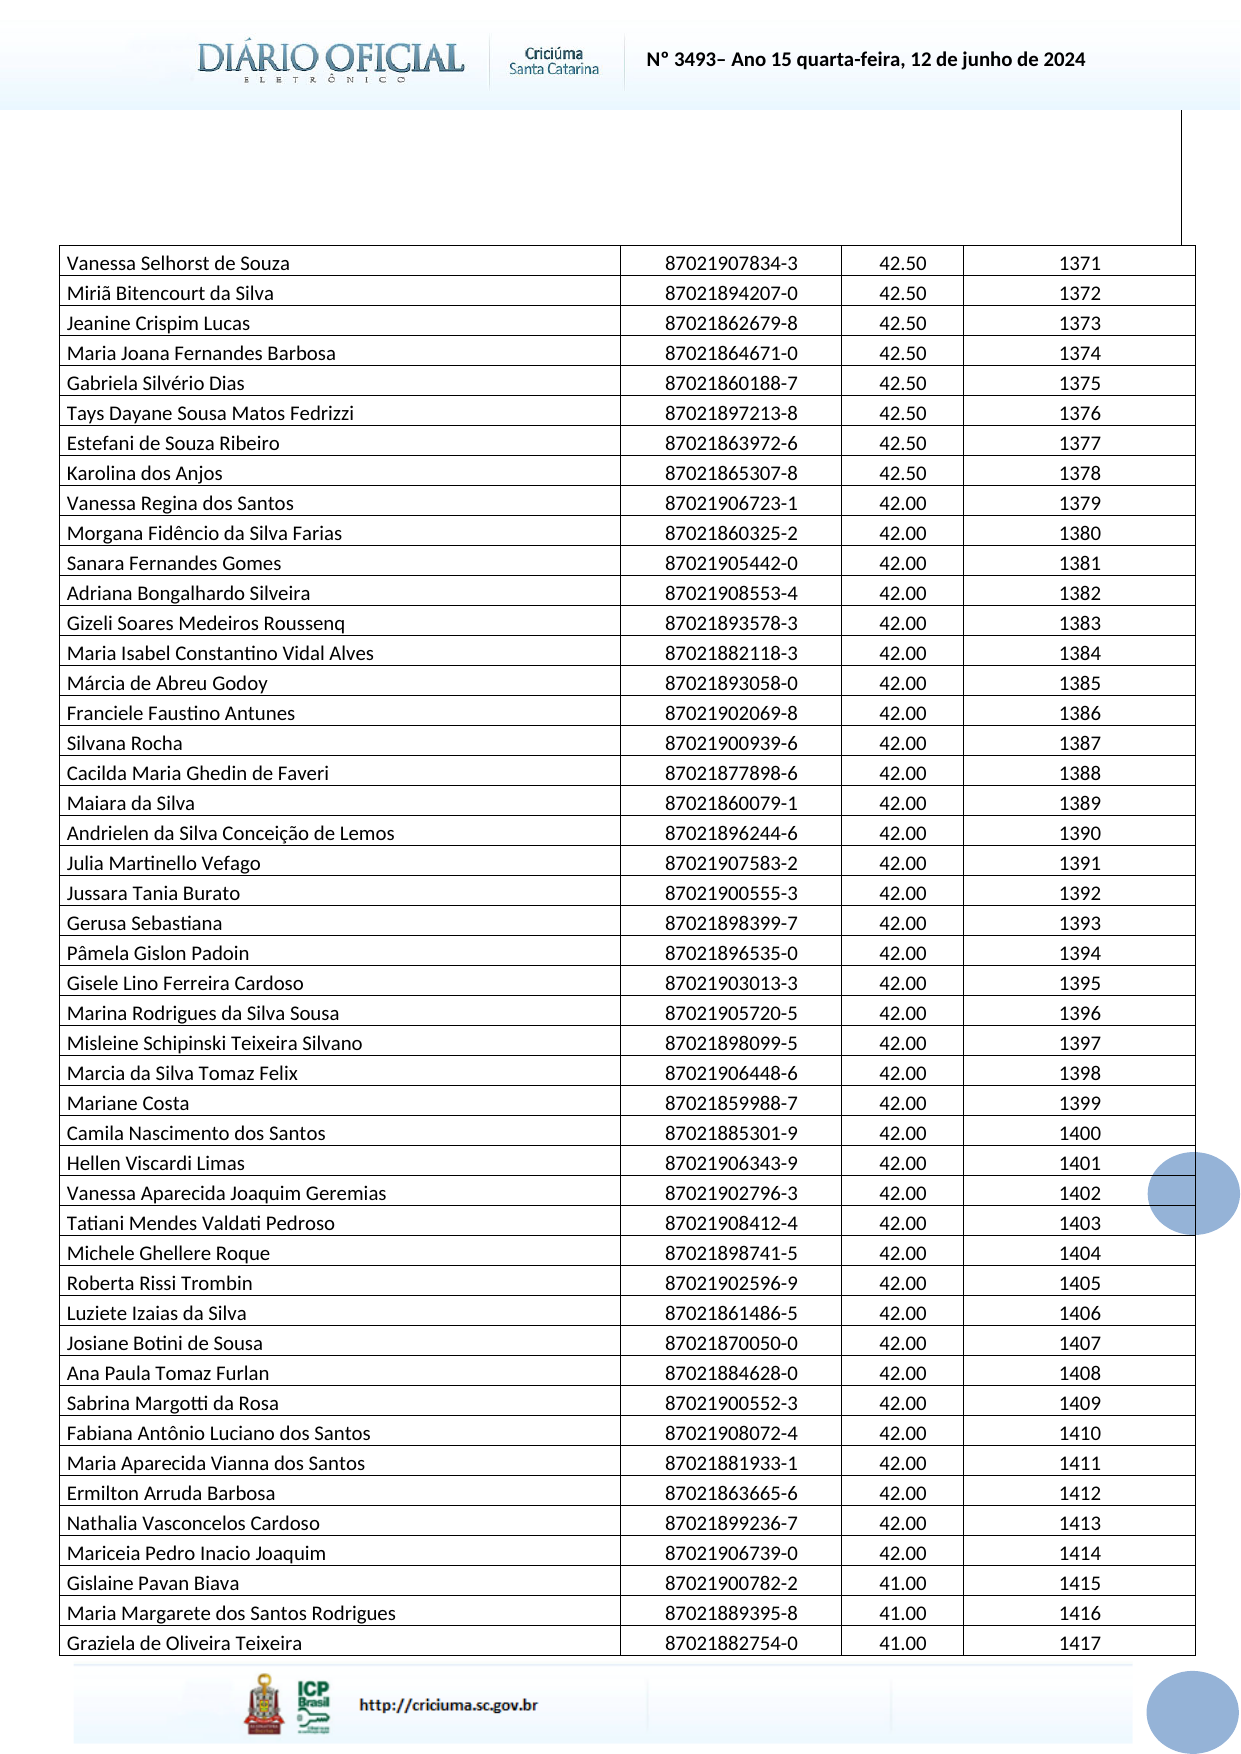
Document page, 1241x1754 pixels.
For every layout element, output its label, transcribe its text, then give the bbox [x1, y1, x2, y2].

table_cell 87021903013-3 [621, 966, 841, 995]
table_cell 87021884628-0 [621, 1356, 841, 1385]
table_cell 87021896244-6 [621, 816, 841, 845]
table_cell 87021908553-4 [621, 576, 841, 605]
table_cell 87021863972-6 [621, 426, 841, 455]
table_cell 42.00 [842, 636, 963, 665]
table_cell Jussara Tania Burato [60, 876, 620, 905]
table_cell 87021882754-0 [621, 1626, 841, 1655]
table_cell 1402 [964, 1176, 1151, 1205]
table_cell Vanessa Selhorst de Souza [60, 246, 620, 275]
table_cell 87021894207-0 [621, 276, 841, 305]
table_cell 1385 [964, 666, 1195, 695]
table_cell 87021907583-2 [621, 846, 841, 875]
table_cell 1408 [964, 1356, 1195, 1385]
table_cell 1389 [964, 786, 1195, 815]
table_cell Maria Joana Fernandes Barbosa [60, 336, 620, 365]
table_cell Josiane Botini de Sousa [60, 1326, 620, 1355]
table_cell Julia Martinello Vefago [60, 846, 620, 875]
table_cell 87021906448-6 [621, 1056, 841, 1085]
table_cell Gerusa Sebastiana [60, 906, 620, 935]
table_cell 1414 [964, 1536, 1195, 1565]
table_cell 1374 [964, 336, 1195, 365]
table_cell 42.00 [842, 846, 963, 875]
table_cell 87021898399-7 [621, 906, 841, 935]
table_cell 87021900782-2 [621, 1566, 841, 1595]
table_cell 42.00 [842, 576, 963, 605]
table_cell 1378 [964, 456, 1195, 485]
table_cell 42.00 [842, 906, 963, 935]
table_cell 1379 [964, 486, 1195, 515]
table_cell Marina Rodrigues da Silva Sousa [60, 996, 620, 1025]
table_cell 41.00 [842, 1596, 963, 1625]
table_cell 42.00 [842, 1386, 963, 1415]
table_cell Estefani de Souza Ribeiro [60, 426, 620, 455]
table_cell 1371 [964, 246, 1195, 275]
table_cell Márcia de Abreu Godoy [60, 666, 620, 695]
table_cell 1405 [964, 1266, 1195, 1295]
table_cell 42.00 [842, 486, 963, 515]
table_cell 1382 [964, 576, 1195, 605]
table_cell 42.00 [842, 1086, 963, 1115]
table_cell 1377 [964, 426, 1195, 455]
table_cell Adriana Bongalhardo Silveira [60, 576, 620, 605]
table_cell 42.00 [842, 936, 963, 965]
table_cell 1387 [964, 726, 1195, 755]
table_cell Andrielen da Silva Conceição de Lemos [60, 816, 620, 845]
table_cell 42.50 [842, 426, 963, 455]
table_cell 1412 [964, 1476, 1195, 1505]
table_cell Maria Isabel Constantino Vidal Alves [60, 636, 620, 665]
table_cell Maria Aparecida Vianna dos Santos [60, 1446, 620, 1475]
table_cell Tays Dayane Sousa Matos Fedrizzi [60, 396, 620, 425]
table_cell 42.00 [842, 516, 963, 545]
table_cell 87021900552-3 [621, 1386, 841, 1415]
table_cell 87021862679-8 [621, 306, 841, 335]
table_cell Mariceia Pedro Inacio Joaquim [60, 1536, 620, 1565]
table_cell 1397 [964, 1026, 1195, 1055]
table_cell 42.00 [842, 786, 963, 815]
table_cell Cacilda Maria Ghedin de Faveri [60, 756, 620, 785]
table_cell Franciele Faustino Antunes [60, 696, 620, 725]
table_cell 87021905720-5 [621, 996, 841, 1025]
table_cell Mariane Costa [60, 1086, 620, 1115]
table_cell 87021893578-3 [621, 606, 841, 635]
table_cell 1394 [964, 936, 1195, 965]
table_cell Gabriela Silvério Dias [60, 366, 620, 395]
table_cell 42.00 [842, 546, 963, 575]
table_cell 42.00 [842, 606, 963, 635]
table_cell 1386 [964, 696, 1195, 725]
table_cell 42.00 [842, 1536, 963, 1565]
table_cell 42.00 [842, 726, 963, 755]
table_cell Silvana Rocha [60, 726, 620, 755]
table_cell Sanara Fernandes Gomes [60, 546, 620, 575]
table_cell 42.00 [842, 756, 963, 785]
table_cell Morgana Fidêncio da Silva Farias [60, 516, 620, 545]
table_cell Fabiana Antônio Luciano dos Santos [60, 1416, 620, 1445]
table_cell 42.50 [842, 366, 963, 395]
table_cell 87021859988-7 [621, 1086, 841, 1115]
table_cell Jeanine Crispim Lucas [60, 306, 620, 335]
table_cell 42.00 [842, 1146, 963, 1175]
table_cell 1413 [964, 1506, 1195, 1535]
table_cell 41.00 [842, 1626, 963, 1655]
table_cell Misleine Schipinski Teixeira Silvano [60, 1026, 620, 1055]
table_cell Luziete Izaias da Silva [60, 1296, 620, 1325]
table_cell 1400 [964, 1116, 1195, 1145]
table_cell 87021900555-3 [621, 876, 841, 905]
table_cell 42.00 [842, 1176, 963, 1205]
table_cell 42.50 [842, 246, 963, 275]
table_cell 42.50 [842, 276, 963, 305]
table_cell 87021907834-3 [621, 246, 841, 275]
table_cell 1373 [964, 306, 1195, 335]
table_cell 87021906723-1 [621, 486, 841, 515]
table_cell 87021905442-0 [621, 546, 841, 575]
table_cell 42.00 [842, 816, 963, 845]
table_cell 87021864671-0 [621, 336, 841, 365]
table_cell 42.00 [842, 996, 963, 1025]
table_cell 87021860325-2 [621, 516, 841, 545]
table_cell 87021906739-0 [621, 1536, 841, 1565]
table_cell 87021898099-5 [621, 1026, 841, 1055]
table_cell 42.00 [842, 1416, 963, 1445]
table_cell 87021860188-7 [621, 366, 841, 395]
table_cell Vanessa Regina dos Santos [60, 486, 620, 515]
table_cell 87021863665-6 [621, 1476, 841, 1505]
table_cell 42.00 [842, 966, 963, 995]
table_cell 87021881933-1 [621, 1446, 841, 1475]
table_cell 1381 [964, 546, 1195, 575]
table_cell 1380 [964, 516, 1195, 545]
table_cell 87021885301-9 [621, 1116, 841, 1145]
table_cell 87021860079-1 [621, 786, 841, 815]
table_cell 87021900939-6 [621, 726, 841, 755]
table_cell Roberta Rissi Trombin [60, 1266, 620, 1295]
table_cell 1406 [964, 1296, 1195, 1325]
table_cell 42.50 [842, 306, 963, 335]
table_cell Hellen Viscardi Limas [60, 1146, 620, 1175]
table_cell 87021902596-9 [621, 1266, 841, 1295]
table_cell 42.00 [842, 666, 963, 695]
table_cell Camila Nascimento dos Santos [60, 1116, 620, 1145]
table_cell Ana Paula Tomaz Furlan [60, 1356, 620, 1385]
table_cell 87021908072-4 [621, 1416, 841, 1445]
table_cell Gisele Lino Ferreira Cardoso [60, 966, 620, 995]
table_cell 87021882118-3 [621, 636, 841, 665]
table_cell 42.00 [842, 1266, 963, 1295]
table_cell 1391 [964, 846, 1195, 875]
table_cell 87021897213-8 [621, 396, 841, 425]
table_cell Michele Ghellere Roque [60, 1236, 620, 1265]
table_cell 1388 [964, 756, 1195, 785]
table_cell Marcia da Silva Tomaz Felix [60, 1056, 620, 1085]
table_cell 87021870050-0 [621, 1326, 841, 1355]
table_cell Sabrina Margotti da Rosa [60, 1386, 620, 1415]
table_cell 1407 [964, 1326, 1195, 1355]
table_cell 1403 [964, 1206, 1183, 1235]
table_cell 42.50 [842, 336, 963, 365]
table_cell 42.00 [842, 696, 963, 725]
table_cell 1395 [964, 966, 1195, 995]
table_cell 42.00 [842, 1446, 963, 1475]
table_cell 1409 [964, 1386, 1195, 1415]
table_cell Nathalia Vasconcelos Cardoso [60, 1506, 620, 1535]
table_cell 1411 [964, 1446, 1195, 1475]
table_cell 1383 [964, 606, 1195, 635]
table_cell 1401 [964, 1146, 1195, 1175]
table_cell 42.00 [842, 1056, 963, 1085]
table_cell 42.50 [842, 396, 963, 425]
table_cell 87021865307-8 [621, 456, 841, 485]
table_cell 42.00 [842, 1116, 963, 1145]
table_cell 1410 [964, 1416, 1195, 1445]
table_cell 87021877898-6 [621, 756, 841, 785]
table_cell 42.00 [842, 1206, 963, 1235]
table_cell 41.00 [842, 1566, 963, 1595]
table_cell Karolina dos Anjos [60, 456, 620, 485]
table_cell 1376 [964, 396, 1195, 425]
table_cell 42.00 [842, 1476, 963, 1505]
table_cell Pâmela Gislon Padoin [60, 936, 620, 965]
table_cell 1399 [964, 1086, 1195, 1115]
table_cell Maiara da Silva [60, 786, 620, 815]
table_cell 42.50 [842, 456, 963, 485]
table_cell 87021902796-3 [621, 1176, 841, 1205]
table_cell 87021861486-5 [621, 1296, 841, 1325]
table_cell 1372 [964, 276, 1195, 305]
table_cell 42.00 [842, 1236, 963, 1265]
table_cell 87021899236-7 [621, 1506, 841, 1535]
table_cell 42.00 [842, 1506, 963, 1535]
table_cell 1404 [964, 1236, 1195, 1265]
table_cell 87021902069-8 [621, 696, 841, 725]
table_cell 87021906343-9 [621, 1146, 841, 1175]
table_cell 42.00 [842, 1296, 963, 1325]
table_cell 1393 [964, 906, 1195, 935]
table_cell 87021889395-8 [621, 1596, 841, 1625]
table_cell 1415 [964, 1566, 1195, 1595]
table_cell 1375 [964, 366, 1195, 395]
table_cell 42.00 [842, 876, 963, 905]
table_cell 1398 [964, 1056, 1195, 1085]
table_cell Tatiani Mendes Valdati Pedroso [60, 1206, 620, 1235]
table_cell Vanessa Aparecida Joaquim Geremias [60, 1176, 620, 1205]
table_cell 1392 [964, 876, 1195, 905]
table_cell 42.00 [842, 1326, 963, 1355]
table_cell 1390 [964, 816, 1195, 845]
table_cell 1417 [964, 1626, 1195, 1655]
table_cell 1416 [964, 1596, 1195, 1625]
table_cell 87021908412-4 [621, 1206, 841, 1235]
table_cell Graziela de Oliveira Teixeira [60, 1626, 620, 1655]
table_cell 1396 [964, 996, 1195, 1025]
table_cell Maria Margarete dos Santos Rodrigues [60, 1596, 620, 1625]
table_cell 42.00 [842, 1356, 963, 1385]
table_cell 87021898741-5 [621, 1236, 841, 1265]
table_cell Ermilton Arruda Barbosa [60, 1476, 620, 1505]
table_cell 87021893058-0 [621, 666, 841, 695]
table_cell Gizeli Soares Medeiros Roussenq [60, 606, 620, 635]
table_cell 1384 [964, 636, 1195, 665]
table_cell 42.00 [842, 1026, 963, 1055]
table_cell Gislaine Pavan Biava [60, 1566, 620, 1595]
table_cell Miriã Bitencourt da Silva [60, 276, 620, 305]
table_cell 87021896535-0 [621, 936, 841, 965]
